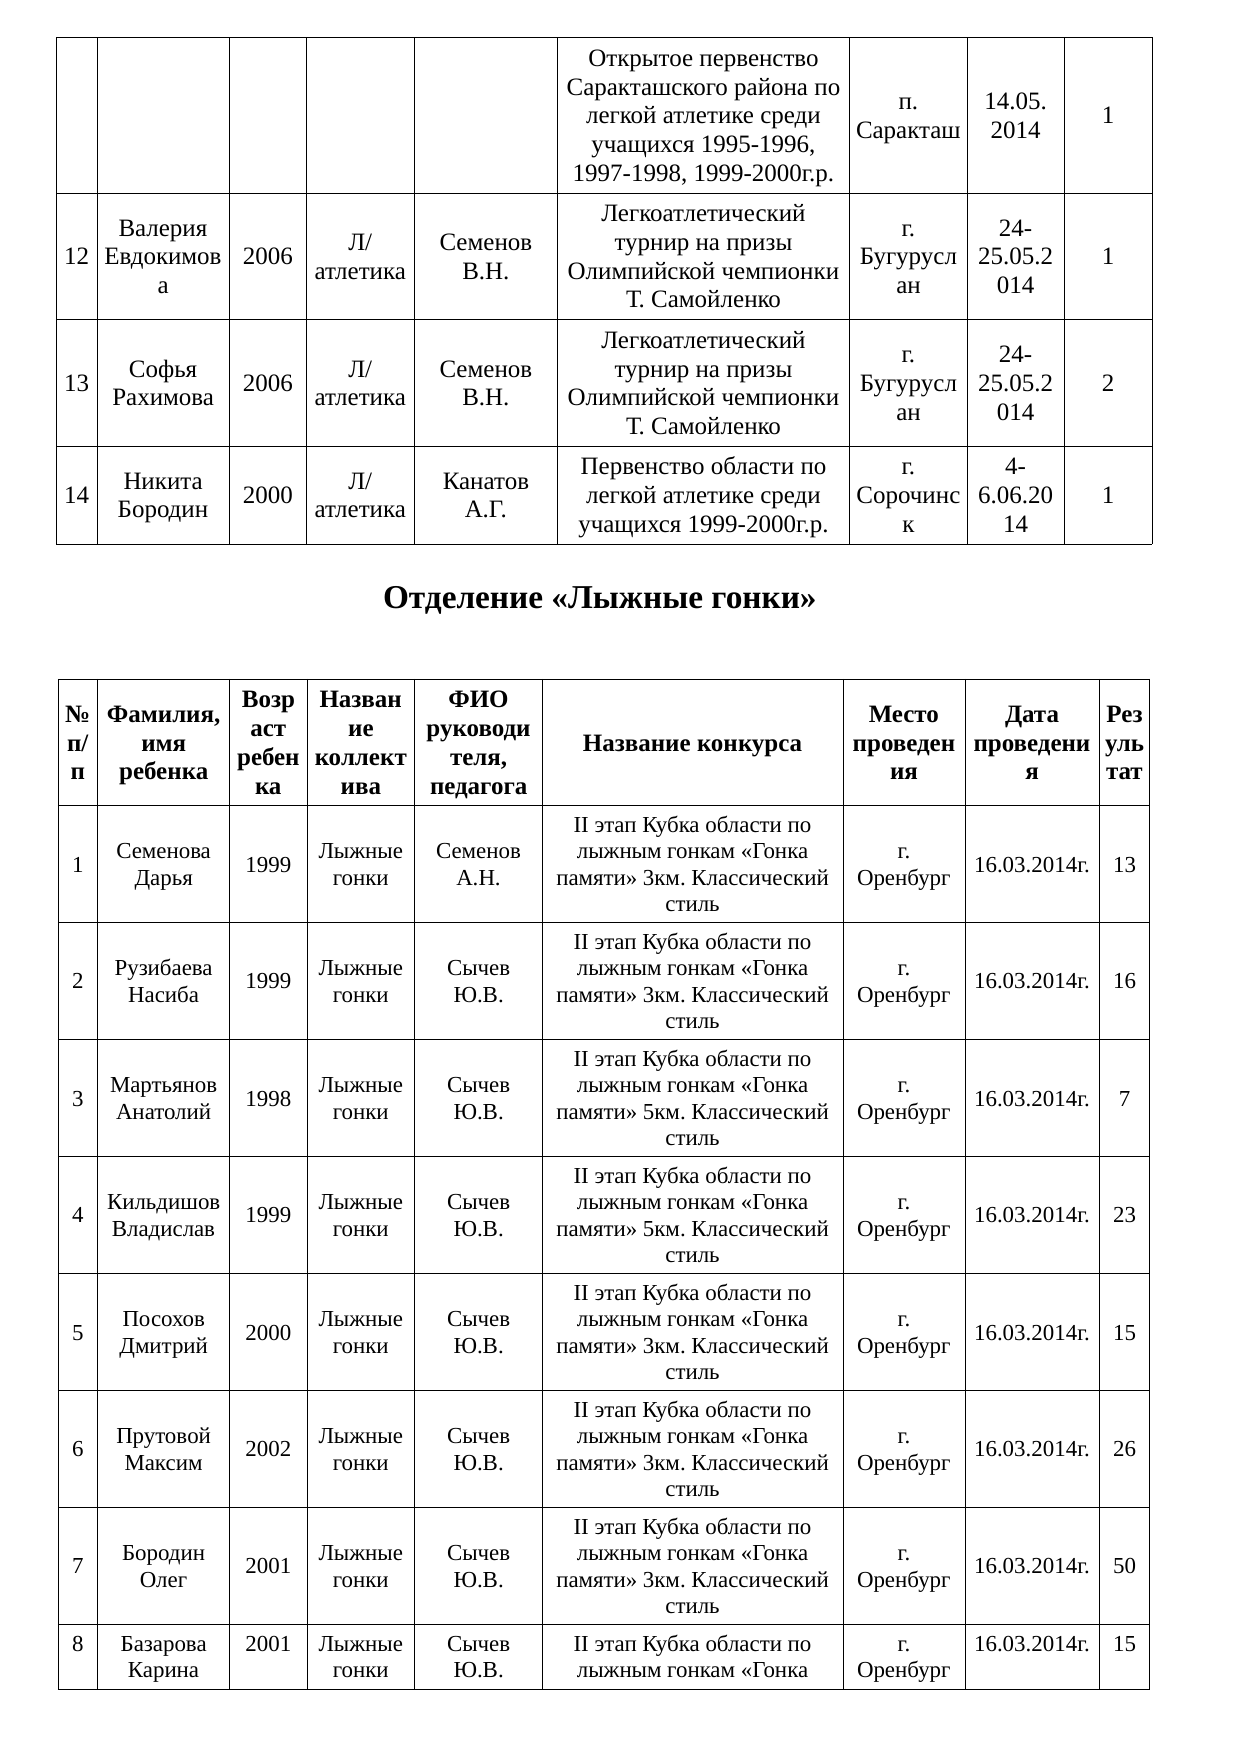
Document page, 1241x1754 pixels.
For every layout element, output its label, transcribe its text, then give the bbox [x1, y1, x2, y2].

table_cell п. Саракташ [850, 38, 967, 192]
table_cell 2000 [230, 1274, 307, 1390]
table_cell 3 [59, 1040, 97, 1156]
table_cell Кильдишов Владислав [98, 1157, 229, 1273]
table_cell Сычев Ю.В. [415, 923, 542, 1039]
table_cell Л/атлетика [307, 320, 414, 446]
table_cell 14 [57, 447, 97, 543]
table_cell Бородин Олег [98, 1508, 229, 1624]
table_cell г. Оренбург [844, 1508, 965, 1624]
table_cell 16.03.2014г. [966, 1040, 1099, 1156]
table_cell [230, 38, 306, 192]
table_cell Семенов В.Н. [415, 320, 557, 446]
table_cell II этап Кубка области по лыжным гонкам «Гонка памяти» 3км. Классический стиль [543, 1391, 843, 1507]
table_cell Сычев Ю.В. [415, 1274, 542, 1390]
table_cell 6 [59, 1391, 97, 1507]
table_cell 2001 [230, 1625, 307, 1688]
table_cell Легкоатлетический турнир на призы Олимпийской чемпионки Т. Самойленко [558, 320, 849, 446]
table_cell г. Оренбург [844, 1157, 965, 1273]
table_cell 2006 [230, 320, 306, 446]
table_cell 1998 [230, 1040, 307, 1156]
table_cell г. Оренбург [844, 1040, 965, 1156]
table_cell [98, 38, 229, 192]
table_cell II этап Кубка области по лыжным гонкам «Гонка памяти» 5км. Классический стиль [543, 1157, 843, 1273]
table_cell Мартьянов Анатолий [98, 1040, 229, 1156]
table_cell 12 [57, 194, 97, 319]
table_cell 16.03.2014г. [966, 1157, 1099, 1273]
table_cell 2002 [230, 1391, 307, 1507]
table_cell Никита Бородин [98, 447, 229, 543]
table_header Место проведения [844, 680, 965, 805]
table_cell Сычев Ю.В. [415, 1508, 542, 1624]
table_cell 1 [1065, 38, 1152, 192]
table_cell 26 [1100, 1391, 1149, 1507]
table_cell 2006 [230, 194, 306, 319]
table_cell Сычев Ю.В. [415, 1157, 542, 1273]
table_header Возраст ребенка [230, 680, 307, 805]
table_cell 4 [59, 1157, 97, 1273]
table_cell 4-6.06.2014 [968, 447, 1064, 543]
table_cell Лыжные гонки [308, 1391, 414, 1507]
table_cell г. Оренбург [844, 1625, 965, 1688]
table_cell г. Оренбург [844, 1391, 965, 1507]
table_cell Лыжные гонки [308, 1625, 414, 1688]
table_cell Прутовой Максим [98, 1391, 229, 1507]
table_cell Сычев Ю.В. [415, 1391, 542, 1507]
table_cell 13 [57, 320, 97, 446]
table_cell Семенов В.Н. [415, 194, 557, 319]
table_cell 2 [1065, 320, 1152, 446]
table_cell 16.03.2014г. [966, 1625, 1099, 1688]
table_header Название коллектива [308, 680, 414, 805]
table_cell 15 [1100, 1625, 1149, 1688]
table_cell 23 [1100, 1157, 1149, 1273]
table_cell 1 [59, 806, 97, 922]
table_cell 15 [1100, 1274, 1149, 1390]
table_cell Лыжные гонки [308, 1040, 414, 1156]
table_cell Семенова Дарья [98, 806, 229, 922]
table_cell 16.03.2014г. [966, 1391, 1099, 1507]
table_cell Л/атлетика [307, 447, 414, 543]
table_cell 24-25.05.2014 [968, 194, 1064, 319]
table_cell 1 [1065, 447, 1152, 543]
table_cell Базарова Карина [98, 1625, 229, 1688]
table_cell 7 [59, 1508, 97, 1624]
table_cell Открытое первенство Саракташского района по легкой атлетике среди учащихся 1995-1996, 1997-1998, 1999-2000г.р. [558, 38, 849, 192]
table_cell Лыжные гонки [308, 1274, 414, 1390]
table_cell Лыжные гонки [308, 923, 414, 1039]
table_cell Лыжные гонки [308, 806, 414, 922]
table_cell Софья Рахимова [98, 320, 229, 446]
table_cell Легкоатлетический турнир на призы Олимпийской чемпионки Т. Самойленко [558, 194, 849, 319]
table_cell II этап Кубка области по лыжным гонкам «Гонка памяти» 3км. Классический стиль [543, 1274, 843, 1390]
table_cell 1999 [230, 1157, 307, 1273]
table_cell Канатов А.Г. [415, 447, 557, 543]
table_cell Посохов Дмитрий [98, 1274, 229, 1390]
table_cell [307, 38, 414, 192]
table_cell [415, 38, 557, 192]
table_cell Л/атлетика [307, 194, 414, 319]
table_cell II этап Кубка области по лыжным гонкам «Гонка памяти» 3км. Классический стиль [543, 806, 843, 922]
table_cell 16.03.2014г. [966, 806, 1099, 922]
table_cell г. Сорочинск [850, 447, 967, 543]
table_cell 1 [1065, 194, 1152, 319]
table_cell 5 [59, 1274, 97, 1390]
table_cell 2001 [230, 1508, 307, 1624]
table_cell 2000 [230, 447, 306, 543]
table_cell 16 [1100, 923, 1149, 1039]
table_header Дата проведения [966, 680, 1099, 805]
table_cell 1999 [230, 923, 307, 1039]
table_cell II этап Кубка области по лыжным гонкам «Гонка [543, 1625, 843, 1688]
table_cell II этап Кубка области по лыжным гонкам «Гонка памяти» 3км. Классический стиль [543, 923, 843, 1039]
table_header Результат [1100, 680, 1149, 805]
table_cell 16.03.2014г. [966, 1508, 1099, 1624]
table_cell Лыжные гонки [308, 1157, 414, 1273]
table_cell г. Оренбург [844, 1274, 965, 1390]
table_cell г. Бугуруслан [850, 194, 967, 319]
table_header Фамилия, имя ребенка [98, 680, 229, 805]
text Отделение «Лыжные гонки» [56, 577, 1152, 615]
table_cell [57, 38, 97, 192]
table_cell г. Оренбург [844, 806, 965, 922]
table_cell 2 [59, 923, 97, 1039]
table_cell 14.05. 2014 [968, 38, 1064, 192]
table_cell Лыжные гонки [308, 1508, 414, 1624]
table_cell 13 [1100, 806, 1149, 922]
table_cell Валерия Евдокимова [98, 194, 229, 319]
table_cell Сычев Ю.В. [415, 1625, 542, 1688]
table_cell 50 [1100, 1508, 1149, 1624]
table_cell II этап Кубка области по лыжным гонкам «Гонка памяти» 5км. Классический стиль [543, 1040, 843, 1156]
table_cell Первенство области по легкой атлетике среди учащихся 1999-2000г.р. [558, 447, 849, 543]
table_cell 24-25.05.2014 [968, 320, 1064, 446]
table_cell Семенов А.Н. [415, 806, 542, 922]
table_cell 7 [1100, 1040, 1149, 1156]
table_cell 8 [59, 1625, 97, 1688]
table_cell г. Оренбург [844, 923, 965, 1039]
table_cell Сычев Ю.В. [415, 1040, 542, 1156]
table_header Название конкурса [543, 680, 843, 805]
table_header № п/п [59, 680, 97, 805]
table_cell 16.03.2014г. [966, 923, 1099, 1039]
table_cell Рузибаева Насиба [98, 923, 229, 1039]
table_cell II этап Кубка области по лыжным гонкам «Гонка памяти» 3км. Классический стиль [543, 1508, 843, 1624]
table_cell 1999 [230, 806, 307, 922]
table_cell г. Бугуруслан [850, 320, 967, 446]
table_header ФИО руководителя, педагога [415, 680, 542, 805]
table_cell 16.03.2014г. [966, 1274, 1099, 1390]
